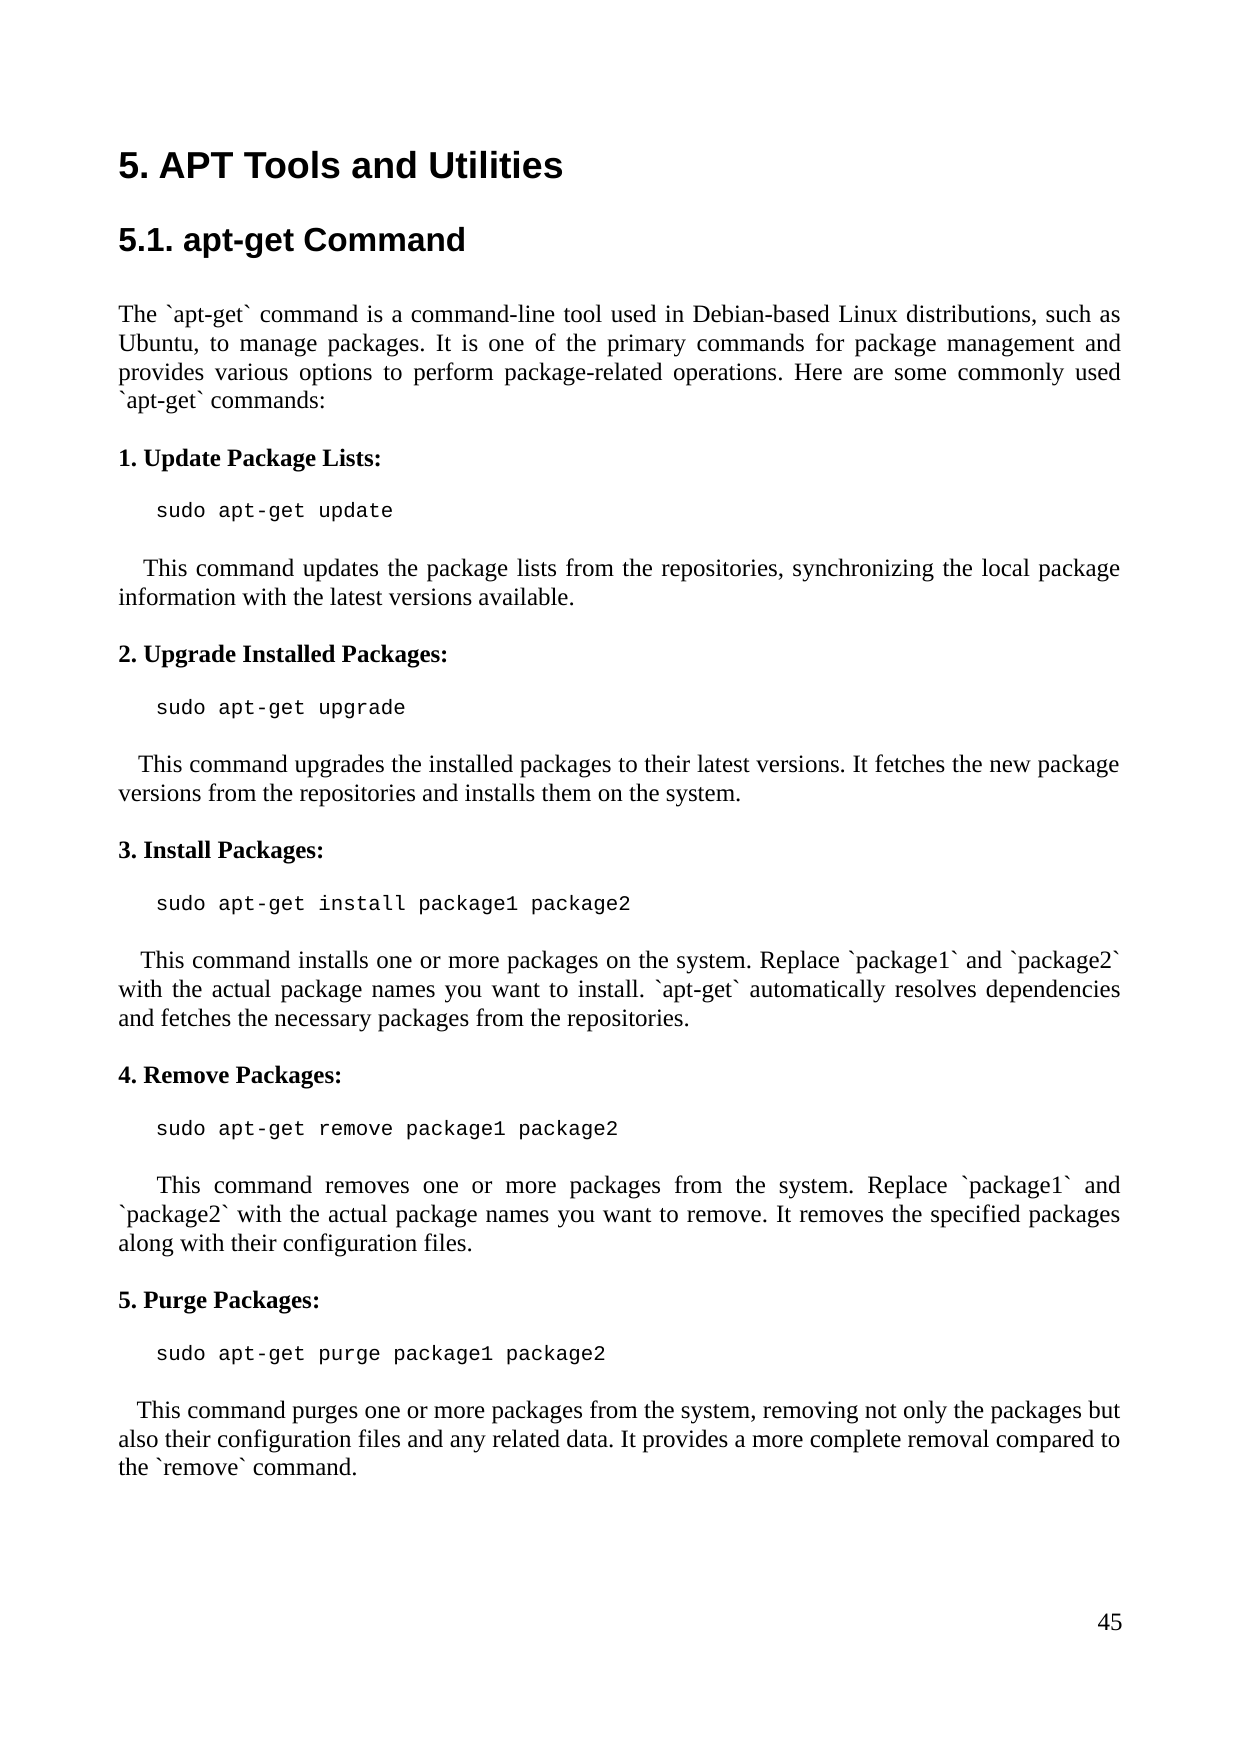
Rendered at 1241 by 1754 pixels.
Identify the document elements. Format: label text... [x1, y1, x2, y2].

text This command removes one or more packages from the system. Replace `package1` and `package2` with the actual package names you want to remove. It removes the specified packages along with their configuration files. [118, 1170, 1122, 1256]
text sudo apt-get remove package1 package2 [118, 1118, 1122, 1141]
text 1. Update Package Lists: [118, 443, 1122, 472]
text 5. Purge Packages: [118, 1285, 1122, 1314]
text The `apt-get` command is a command-line tool used in Debian-based Linux distributions, such as Ubuntu, to manage packages. It is one of the primary commands for package management and provides various options to perform package-related operations. Here are some commonly used `apt-get` commands: [118, 299, 1122, 414]
text sudo apt-get install package1 package2 [118, 893, 1122, 916]
text sudo apt-get upgrade [118, 697, 1122, 720]
text This command purges one or more packages from the system, removing not only the packages but also their configuration files and any related data. It provides a more complete removal compared to the `remove` command. [118, 1395, 1122, 1481]
text 3. Install Packages: [118, 835, 1122, 864]
text sudo apt-get update [118, 501, 1122, 524]
text This command updates the package lists from the repositories, synchronizing the local package information with the latest versions available. [118, 553, 1122, 610]
text 4. Remove Packages: [118, 1060, 1122, 1089]
subtitle 5. APT Tools and Utilities [118, 143, 1122, 186]
text 2. Upgrade Installed Packages: [118, 639, 1122, 668]
text This command installs one or more packages on the system. Replace `package1` and `package2` with the actual package names you want to install. `apt-get` automatically resolves dependencies and fetches the necessary packages from the repositories. [118, 945, 1122, 1031]
subtitle 5.1. apt-get Command [118, 219, 1122, 258]
text sudo apt-get purge package1 package2 [118, 1343, 1122, 1366]
text This command upgrades the installed packages to their latest versions. It fetches the new package versions from the repositories and installs them on the system. [118, 749, 1122, 807]
